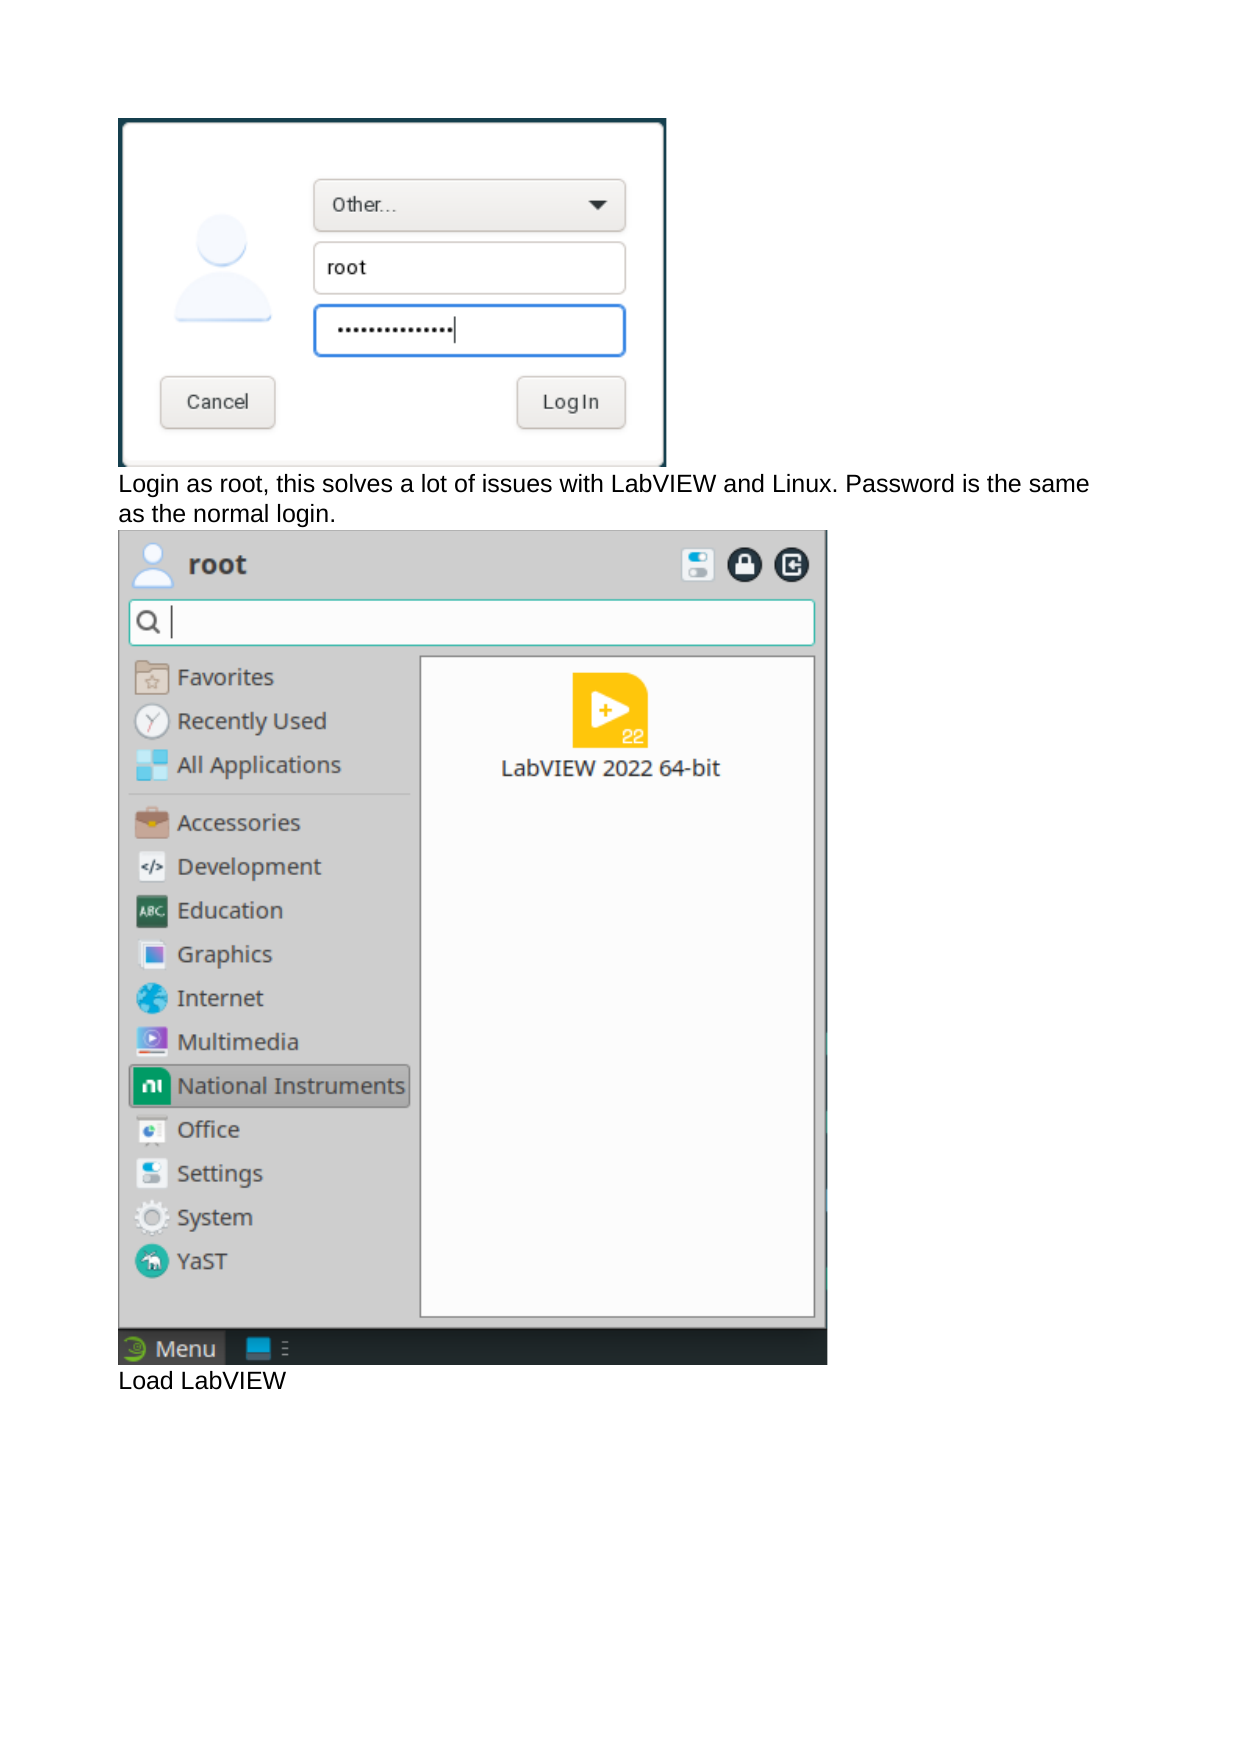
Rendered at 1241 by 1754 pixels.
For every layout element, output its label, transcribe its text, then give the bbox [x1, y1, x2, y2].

picture [118, 530, 828, 1365]
text Login as root, this solves a lot of issues with LabVIEW and Linux. Password is the same as the normal login. [118, 468, 1122, 528]
picture [118, 118, 667, 467]
text Load LabVIEW [118, 1366, 1122, 1395]
